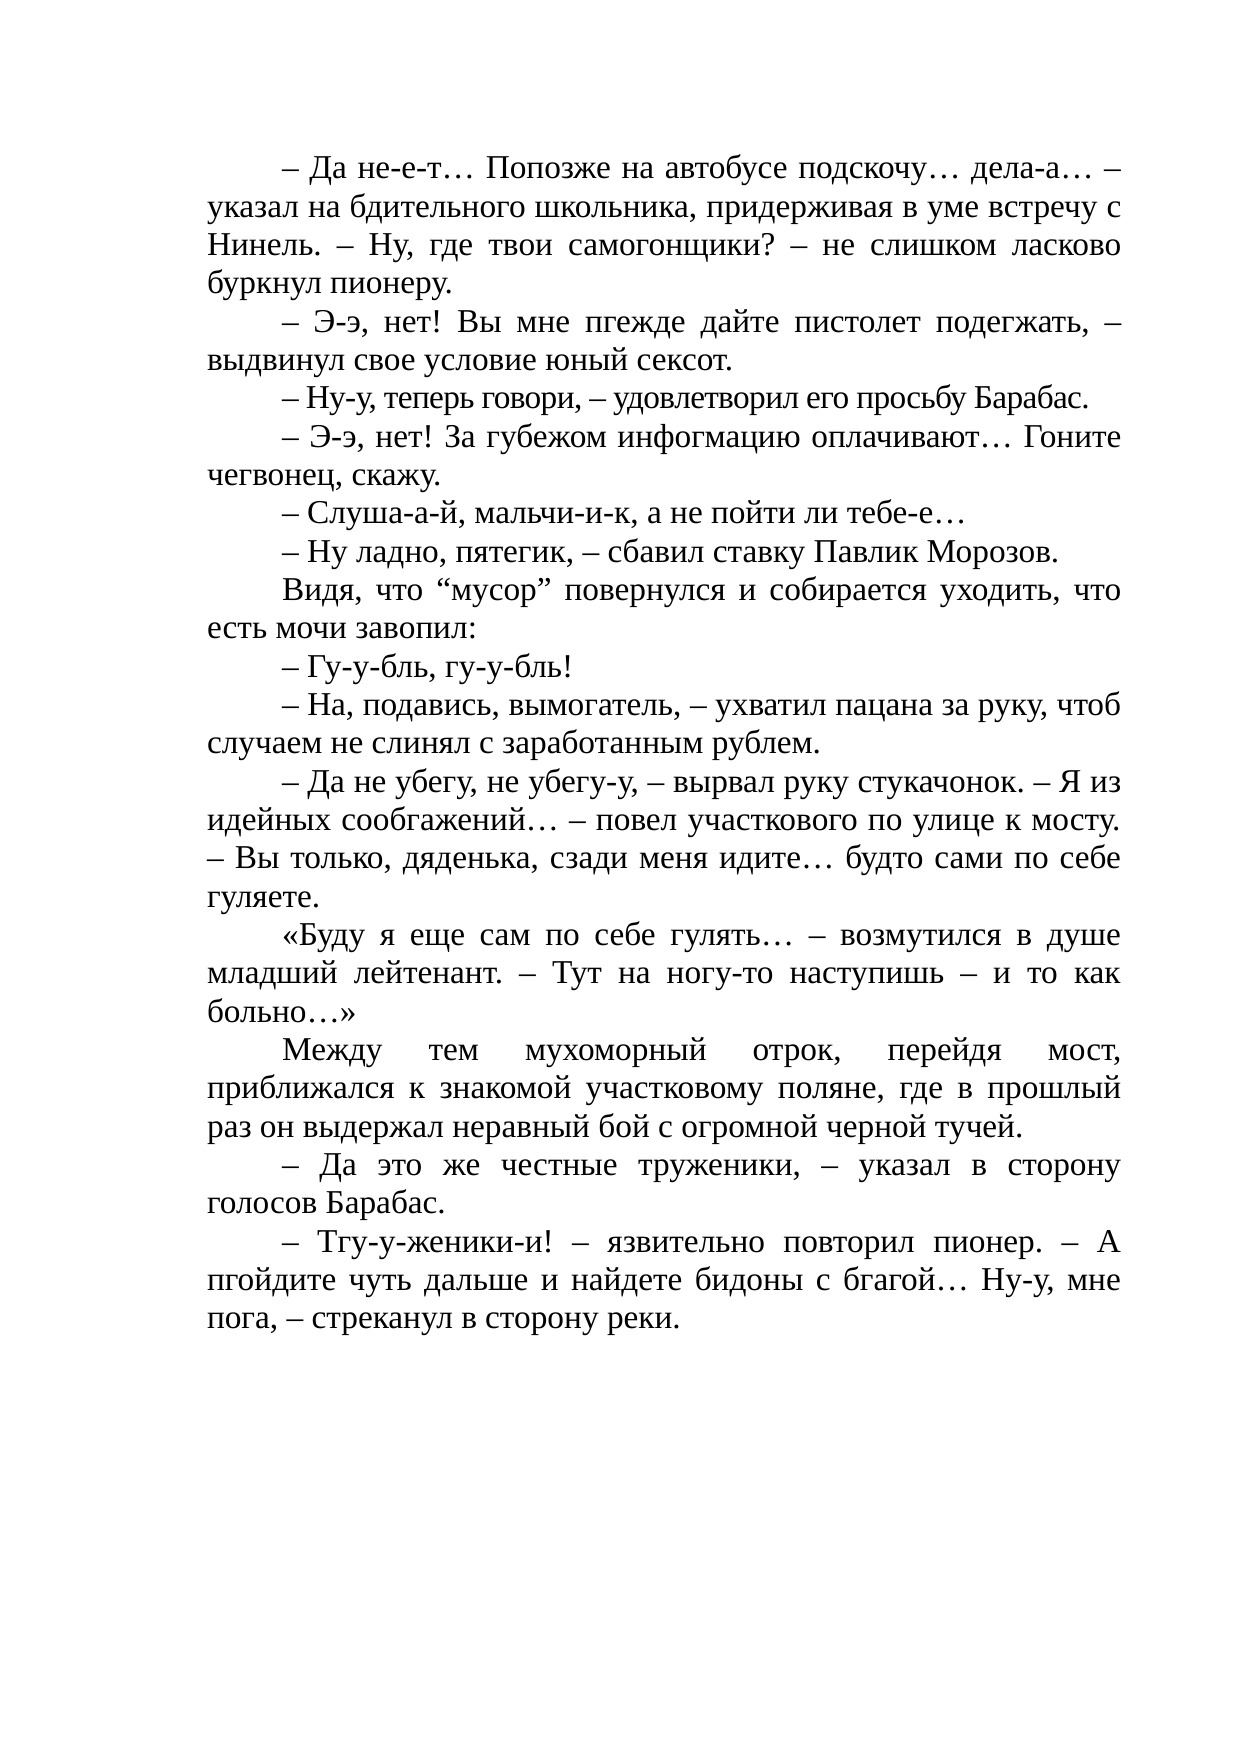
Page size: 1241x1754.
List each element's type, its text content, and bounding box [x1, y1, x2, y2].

subtitle – Ну ладно, пятегик, – сбавил ставку Павлик Морозов. [207, 531, 1122, 569]
subtitle – На, подавись, вымогатель, – ухватил пацана за руку, чтоб случаем не слинял с заработанным рублем. [207, 684, 1122, 761]
subtitle «Буду я еще сам по себе гулять… – возмутился в душе младший лейтенант. – Тут на ногу-то наступишь – и то как больно…» [207, 914, 1122, 1029]
subtitle – Да это же честные труженики, – указал в сторону голосов Барабас. [207, 1144, 1122, 1221]
subtitle – Да не убегу, не убегу-у, – вырвал руку стукачонок. – Я из идейных сообгажений… – повел участкового по улице к мосту. – Вы только, дяденька, сзади меня идите… будто сами по себе гуляете. [207, 761, 1122, 914]
subtitle – Э-э, нет! За губежом инфогмацию оплачивают… Гоните чегвонец, скажу. [207, 416, 1122, 493]
subtitle – Да не-е-т… Попозже на автобусе подскочу… дела-а… – указал на бдительного школьника, придерживая в уме встречу с Нинель. – Ну, где твои самогонщики? – не слишком ласково буркнул пионеру. [207, 148, 1122, 301]
subtitle – Тгу-у-женики-и! – язвительно повторил пионер. – А пгойдите чуть дальше и найдете бидоны с бгагой… Ну-у, мне пога, – стреканул в сторону реки. [207, 1221, 1122, 1336]
subtitle – Слуша-а-й, мальчи-и-к, а не пойти ли тебе-е… [207, 493, 1122, 531]
subtitle Видя, что “мусор” повернулся и собирается уходить, что есть мочи завопил: [207, 569, 1122, 646]
subtitle – Ну-у, теперь говори, – удовлетворил его просьбу Барабас. [207, 378, 1122, 416]
subtitle – Гу-у-бль, гу-у-бль! [207, 646, 1122, 684]
subtitle – Э-э, нет! Вы мне пгежде дайте пистолет подегжать, – выдвинул свое условие юный сексот. [207, 301, 1122, 378]
subtitle Между тем мухоморный отрок, перейдя мост, приближался к знакомой участковому поляне, где в прошлый раз он выдержал неравный бой с огромной черной тучей. [207, 1029, 1122, 1144]
